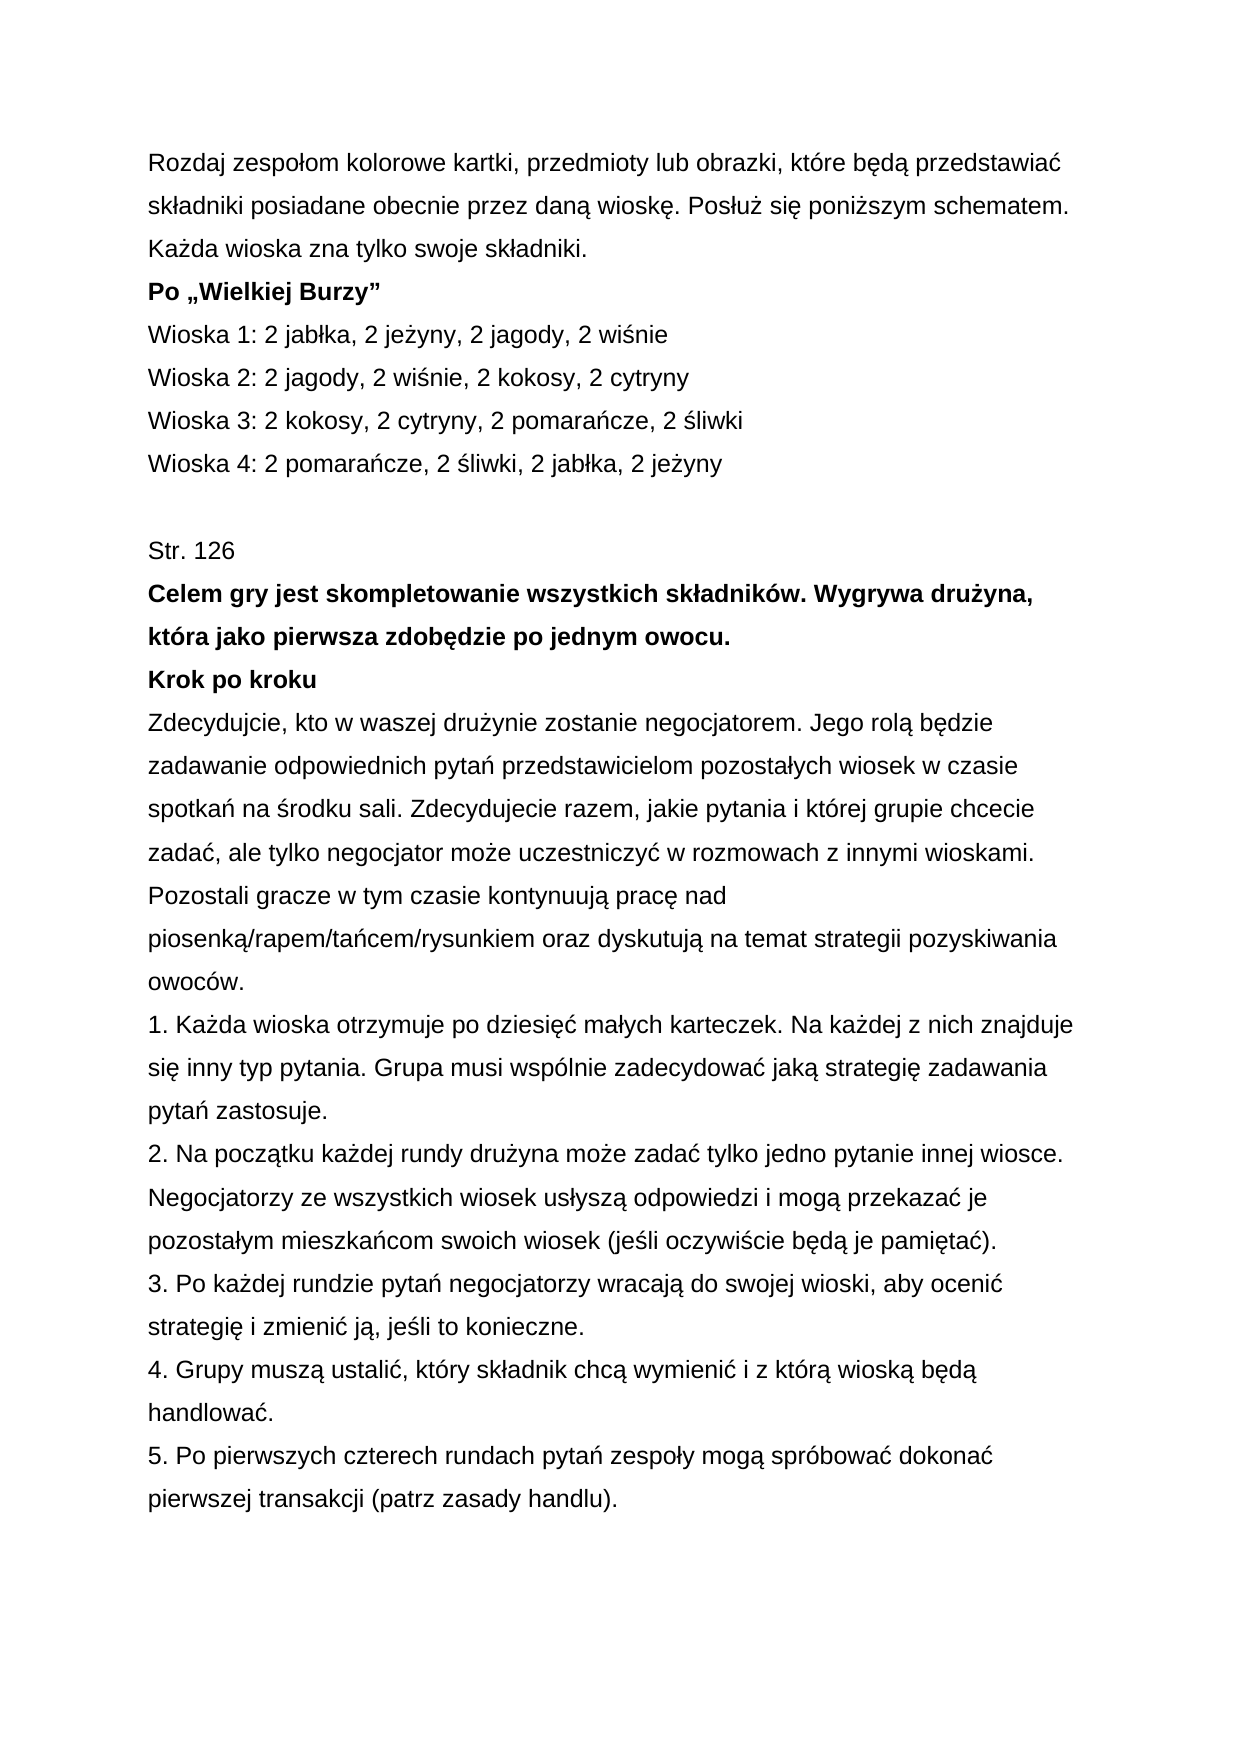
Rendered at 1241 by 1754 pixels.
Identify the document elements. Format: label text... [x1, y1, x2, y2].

text Wioska 3: 2 kokosy, 2 cytryny, 2 pomarańcze, 2 śliwki [148, 406, 1093, 435]
text 4. Grupy muszą ustalić, który składnik chcą wymienić i z którą wioską będą handlować. [148, 1355, 1093, 1427]
text Po „Wielkiej Burzy” [148, 277, 1093, 306]
text Zdecydujcie, kto w waszej drużynie zostanie negocjatorem. Jego rolą będzie zadawanie odpowiednich pytań przedstawicielom pozostałych wiosek w czasie spotkań na środku sali. Zdecydujecie razem, jakie pytania i której grupie chcecie zadać, ale tylko negocjator może uczestniczyć w rozmowach z innymi wioskami. Pozostali gracze w tym czasie kontynuują pracę nad piosenką/rapem/tańcem/rysunkiem oraz dyskutują na temat strategii pozyskiwania owoców. [148, 708, 1093, 996]
text Wioska 2: 2 jagody, 2 wiśnie, 2 kokosy, 2 cytryny [148, 363, 1093, 392]
text Rozdaj zespołom kolorowe kartki, przedmioty lub obrazki, które będą przedstawiać składniki posiadane obecnie przez daną wioskę. Posłuż się poniższym schematem. Każda wioska zna tylko swoje składniki. [148, 148, 1093, 263]
text 2. Na początku każdej rundy drużyna może zadać tylko jedno pytanie innej wiosce. Negocjatorzy ze wszystkich wiosek usłyszą odpowiedzi i mogą przekazać je pozostałym mieszkańcom swoich wiosek (jeśli oczywiście będą je pamiętać). [148, 1139, 1093, 1254]
text Wioska 1: 2 jabłka, 2 jeżyny, 2 jagody, 2 wiśnie [148, 320, 1093, 349]
text Wioska 4: 2 pomarańcze, 2 śliwki, 2 jabłka, 2 jeżyny [148, 449, 1093, 478]
text 1. Każda wioska otrzymuje po dziesięć małych karteczek. Na każdej z nich znajduje się inny typ pytania. Grupa musi wspólnie zadecydować jaką strategię zadawania pytań zastosuje. [148, 1010, 1093, 1125]
text Krok po kroku [148, 665, 1093, 694]
text Str. 126 [148, 536, 1093, 564]
text 3. Po każdej rundzie pytań negocjatorzy wracają do swojej wioski, aby ocenić strategię i zmienić ją, jeśli to konieczne. [148, 1269, 1093, 1341]
text Celem gry jest skompletowanie wszystkich składników. Wygrywa drużyna, która jako pierwsza zdobędzie po jednym owocu. [148, 579, 1093, 651]
text 5. Po pierwszych czterech rundach pytań zespoły mogą spróbować dokonać pierwszej transakcji (patrz zasady handlu). [148, 1441, 1093, 1513]
